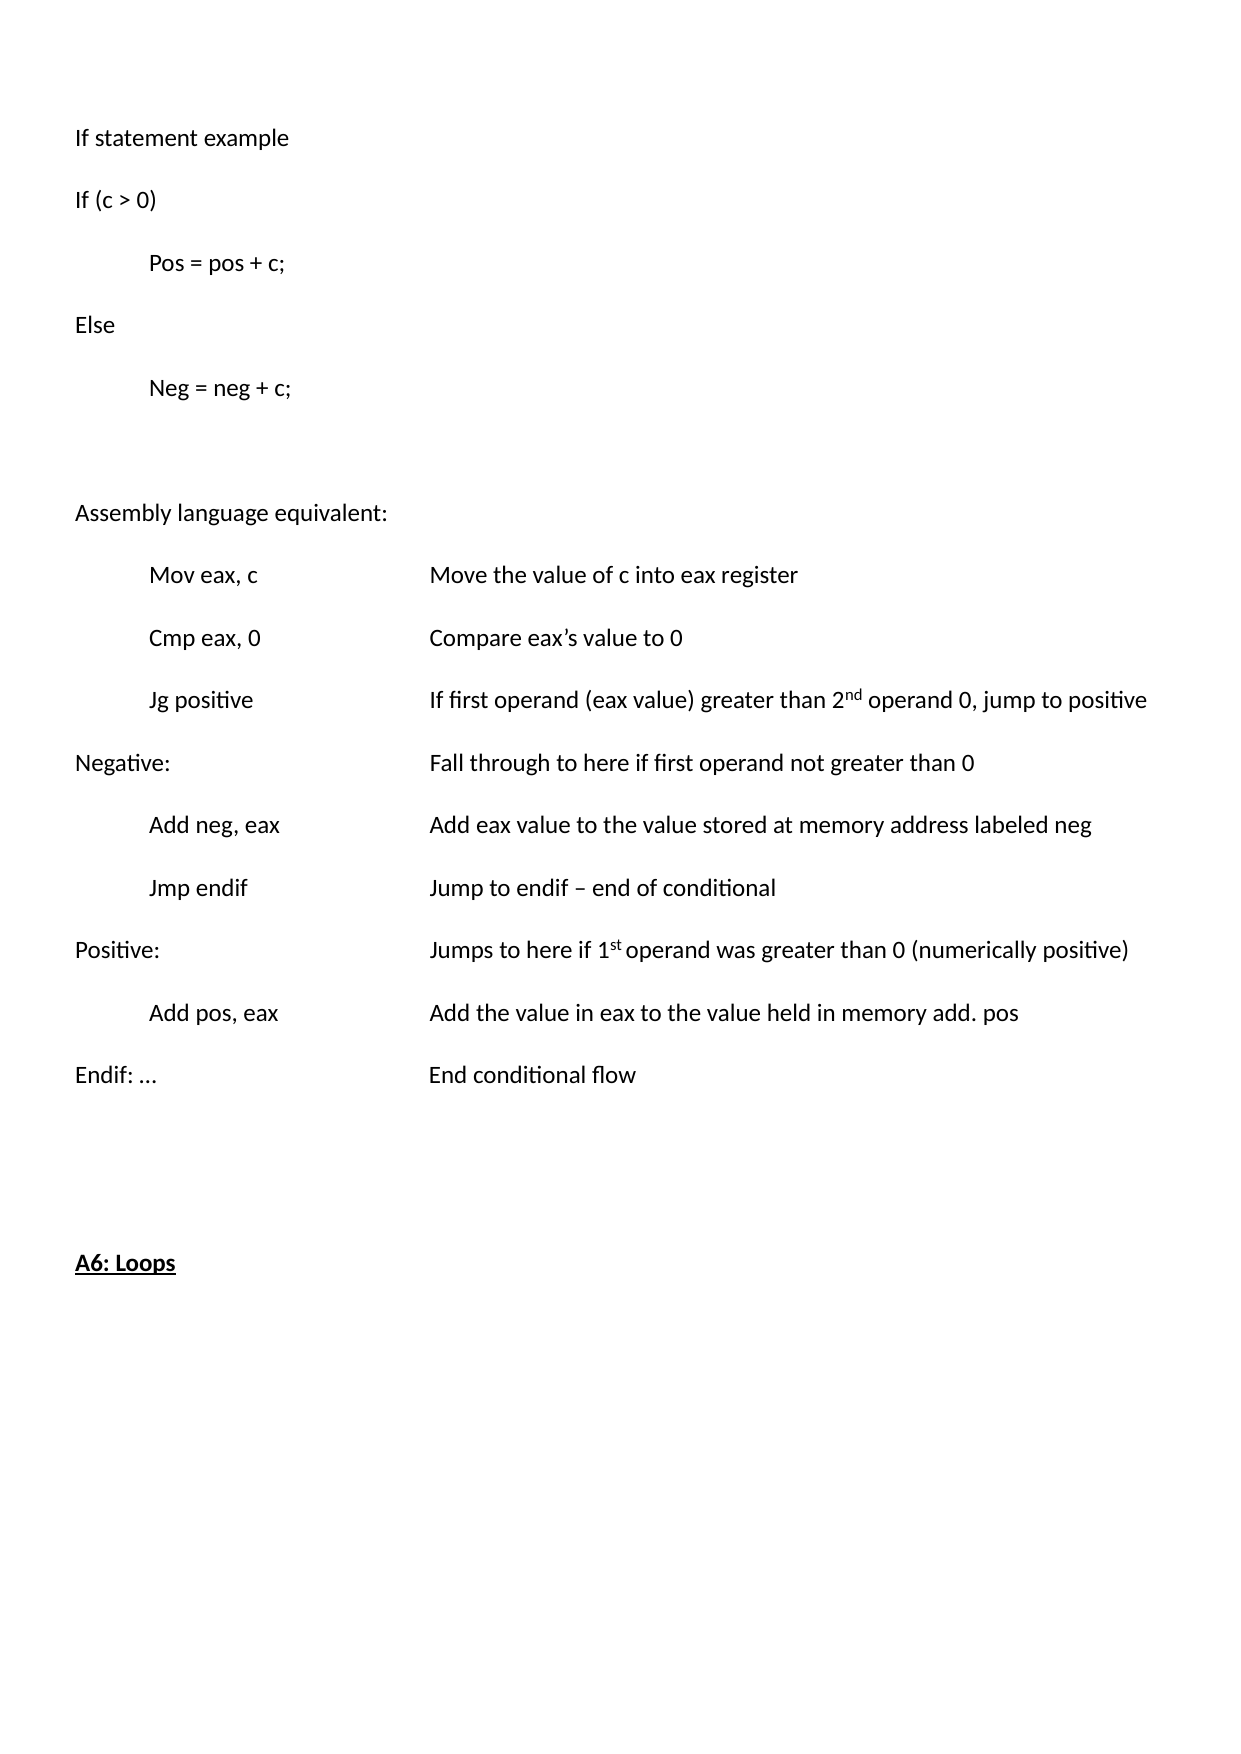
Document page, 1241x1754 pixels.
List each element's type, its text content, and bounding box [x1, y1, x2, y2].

text If (c > 0) [75, 158, 1166, 221]
text Mov eax, c Move the value of c into eax register [75, 533, 1166, 596]
text Endif: … End conditional flow [75, 1033, 1166, 1096]
text Negative: Fall through to here if first operand not greater than 0 [75, 721, 1166, 783]
text Jg positive If first operand (eax value) greater than 2nd operand 0, jump to positive [75, 658, 1166, 721]
text Else [75, 283, 1166, 346]
text Jmp endif Jump to endif – end of conditional [75, 846, 1166, 908]
text Pos = pos + c; [75, 221, 1166, 283]
text Add pos, eax Add the value in eax to the value held in memory add. pos [75, 971, 1166, 1033]
text Assembly language equivalent: [75, 471, 1166, 533]
text Positive: Jumps to here if 1st operand was greater than 0 (numerically positive) [75, 908, 1166, 971]
text Add neg, eax Add eax value to the value stored at memory address labeled neg [75, 783, 1166, 846]
text Cmp eax, 0 Compare eax’s value to 0 [75, 596, 1166, 658]
text If statement example [75, 96, 1166, 158]
text Neg = neg + c; [75, 346, 1166, 408]
text A6: Loops [75, 1221, 1166, 1283]
